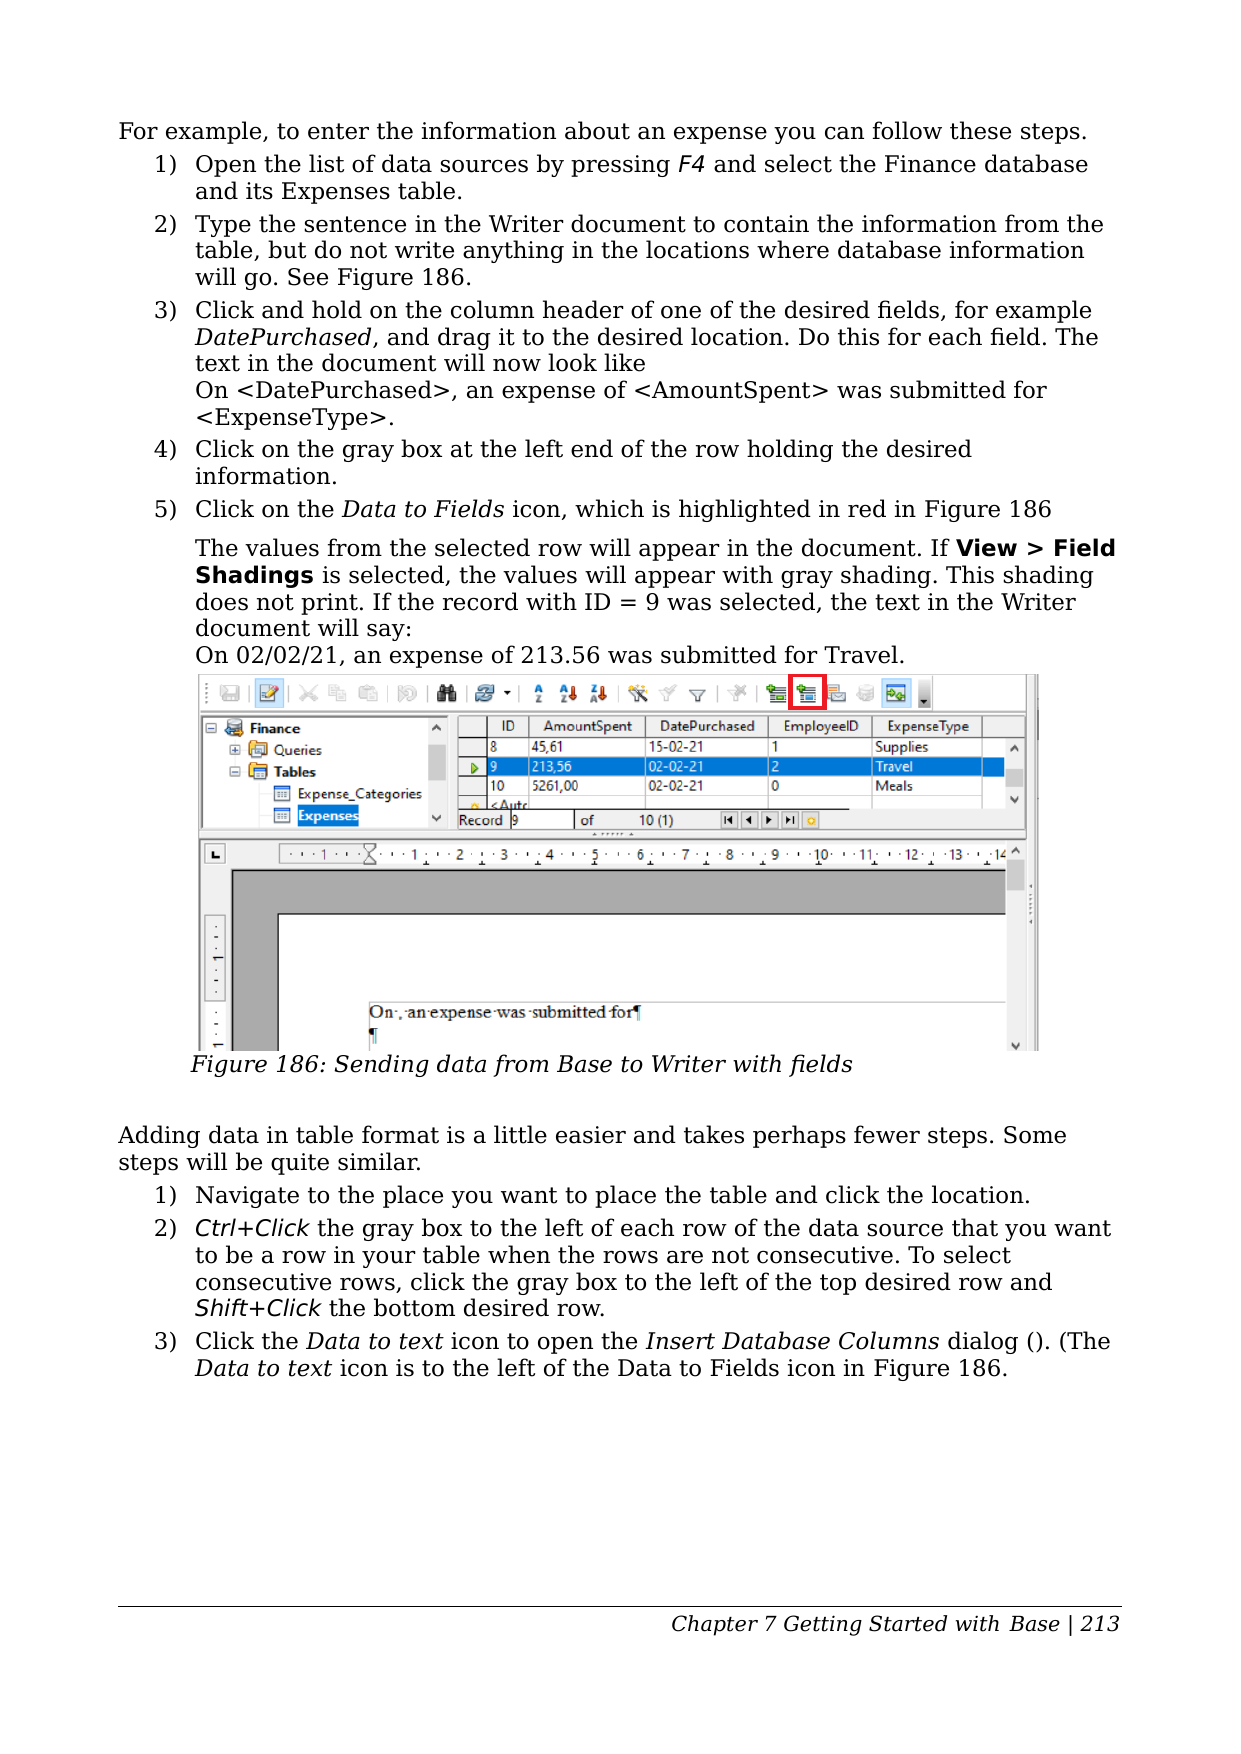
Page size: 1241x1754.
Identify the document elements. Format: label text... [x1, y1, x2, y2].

list For example, to enter the information about an expense you can follow these steps. [118, 118, 1122, 145]
list Click the Data to text icon to open the Insert Database Columns dialog (). (The Data to text icon is to the left of the Data to Fields icon in Figure 186. [177, 1328, 1122, 1382]
picture [198, 674, 1039, 1051]
list Open the list of data sources by pressing F4 and select the Finance database and its Expenses table. [177, 151, 1122, 204]
list Click on the gray box at the left end of the row holding the desired information. [177, 437, 1122, 490]
list Type the sentence in the Writer document to contain the information from the table, but do not write anything in the locations where database information will go. See Figure 186. [177, 211, 1122, 291]
list Ctrl+Click the gray box to the left of each row of the data source that you want to be a row in your table when the rows are not consecutive. To select consecutive rows, click the gray box to the left of the top desired row and Shift+Click the bottom desired row. [177, 1215, 1122, 1322]
list Adding data in table format is a little easier and takes perhaps fewer steps. Some steps will be quite similar. [118, 1123, 1122, 1176]
list Click on the Data to Fields icon, which is highlighted in red in Figure 186 [177, 496, 1122, 523]
list The values from the selected row will appear in the document. If View > Field Shadings is selected, the values will appear with gray shading. This shading does not print. If the record with ID = 9 was selected, the text in the Writer document will say: On 02/02/21, an expense of 213.56 was submitted for Travel. [195, 535, 1122, 669]
list Click and hold on the column header of one of the desired fields, for example DatePurchased, and drag it to the desired location. Do this for each field. The text in the document will now look like On <DatePurchased>, an expense of <AmountSpent> was submitted for <ExpenseType>. [177, 297, 1122, 430]
list Navigate to the place you want to place the table and click the location. [177, 1182, 1122, 1209]
list Figure 186: Sending data from Base to Writer with fields [191, 1048, 1046, 1077]
